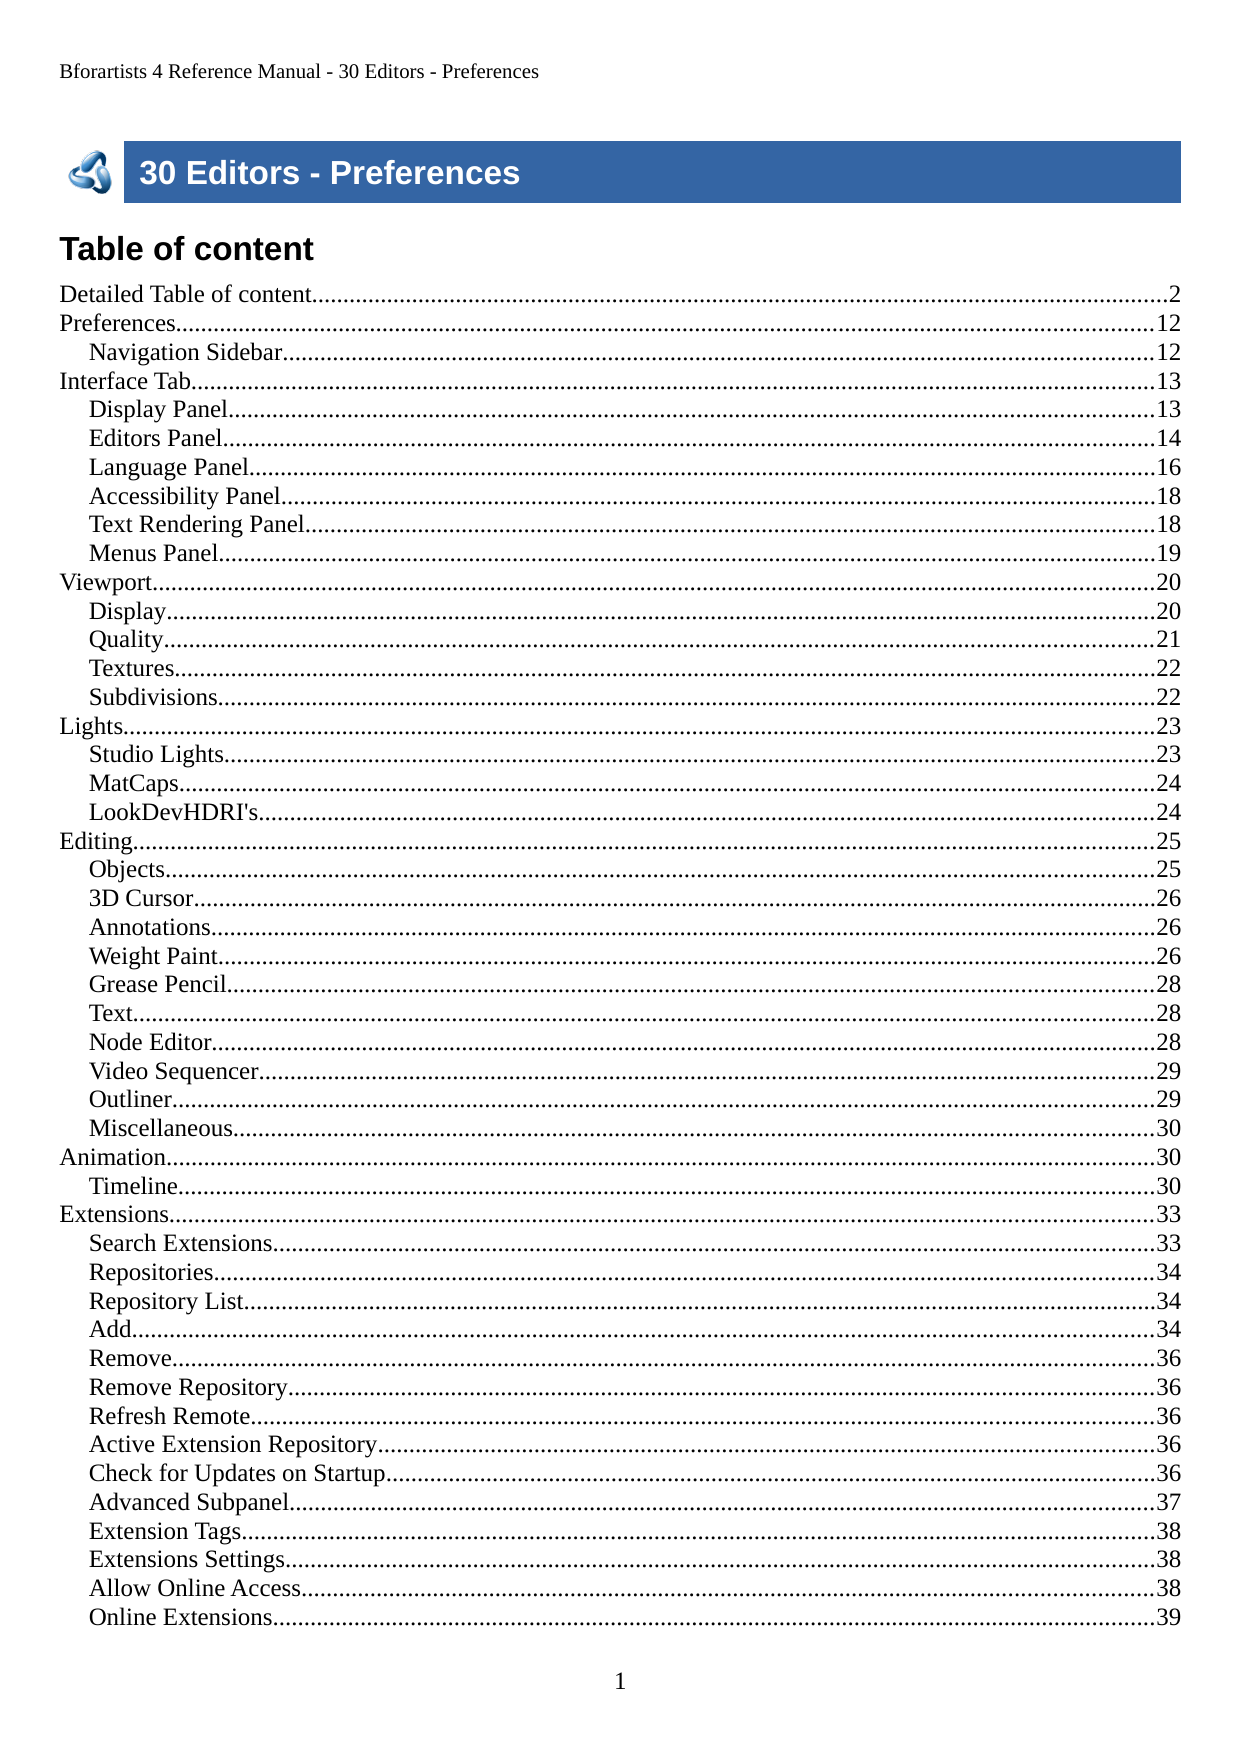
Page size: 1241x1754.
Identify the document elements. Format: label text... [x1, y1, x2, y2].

text Outliner 29 [88, 1084, 1181, 1113]
subtitle Table of content [59, 228, 1181, 267]
text Repository List 34 [88, 1286, 1181, 1314]
text Online Extensions 39 [88, 1602, 1181, 1631]
text Studio Lights 23 [88, 739, 1181, 768]
text Timeline 30 [88, 1171, 1181, 1199]
text Display Panel 13 [88, 394, 1181, 423]
text Textures 22 [88, 653, 1181, 682]
text Language Panel 16 [88, 452, 1181, 481]
text Subdivisions 22 [88, 682, 1181, 711]
text Interface Tab 13 [59, 366, 1181, 394]
text Check for Updates on Startup 36 [88, 1458, 1181, 1487]
text MatCaps 24 [88, 768, 1181, 797]
table_header 30 Editors - Preferences [124, 141, 1181, 203]
text Advanced Subpanel 37 [88, 1487, 1181, 1516]
text Lights 23 [59, 711, 1181, 739]
text Remove Repository 36 [88, 1372, 1181, 1401]
picture [65, 147, 114, 197]
text Extensions 33 [59, 1199, 1181, 1228]
text Accessibility Panel 18 [88, 481, 1181, 509]
text Animation 30 [59, 1142, 1181, 1171]
text 3D Cursor 26 [88, 883, 1181, 912]
text Quality 21 [88, 624, 1181, 653]
text Extensions Settings 38 [88, 1544, 1181, 1573]
text Search Extensions 33 [88, 1228, 1181, 1257]
text Weight Paint 26 [88, 941, 1181, 969]
text Grease Pencil 28 [88, 969, 1181, 998]
text Preferences 12 [59, 308, 1181, 337]
text Detailed Table of content 2 [59, 279, 1181, 308]
text Extension Tags 38 [88, 1516, 1181, 1544]
text Text 28 [88, 998, 1181, 1027]
text Navigation Sidebar 12 [88, 337, 1181, 366]
text Objects 25 [88, 854, 1181, 883]
text Allow Online Access 38 [88, 1573, 1181, 1602]
text Display 20 [88, 596, 1181, 624]
table_header [59, 141, 124, 203]
text Remove 36 [88, 1343, 1181, 1372]
text LookDevHDRI's 24 [88, 797, 1181, 826]
text Editors Panel 14 [88, 423, 1181, 452]
text Refresh Remote 36 [88, 1401, 1181, 1429]
text Repositories 34 [88, 1257, 1181, 1286]
text Text Rendering Panel 18 [88, 509, 1181, 538]
text Viewport 20 [59, 567, 1181, 596]
text Miscellaneous 30 [88, 1113, 1181, 1142]
text Menus Panel 19 [88, 538, 1181, 567]
text Active Extension Repository 36 [88, 1429, 1181, 1458]
text Video Sequencer 29 [88, 1056, 1181, 1084]
text Annotations 26 [88, 912, 1181, 941]
text Editing 25 [59, 826, 1181, 854]
text Add 34 [88, 1314, 1181, 1343]
text Node Editor 28 [88, 1027, 1181, 1056]
